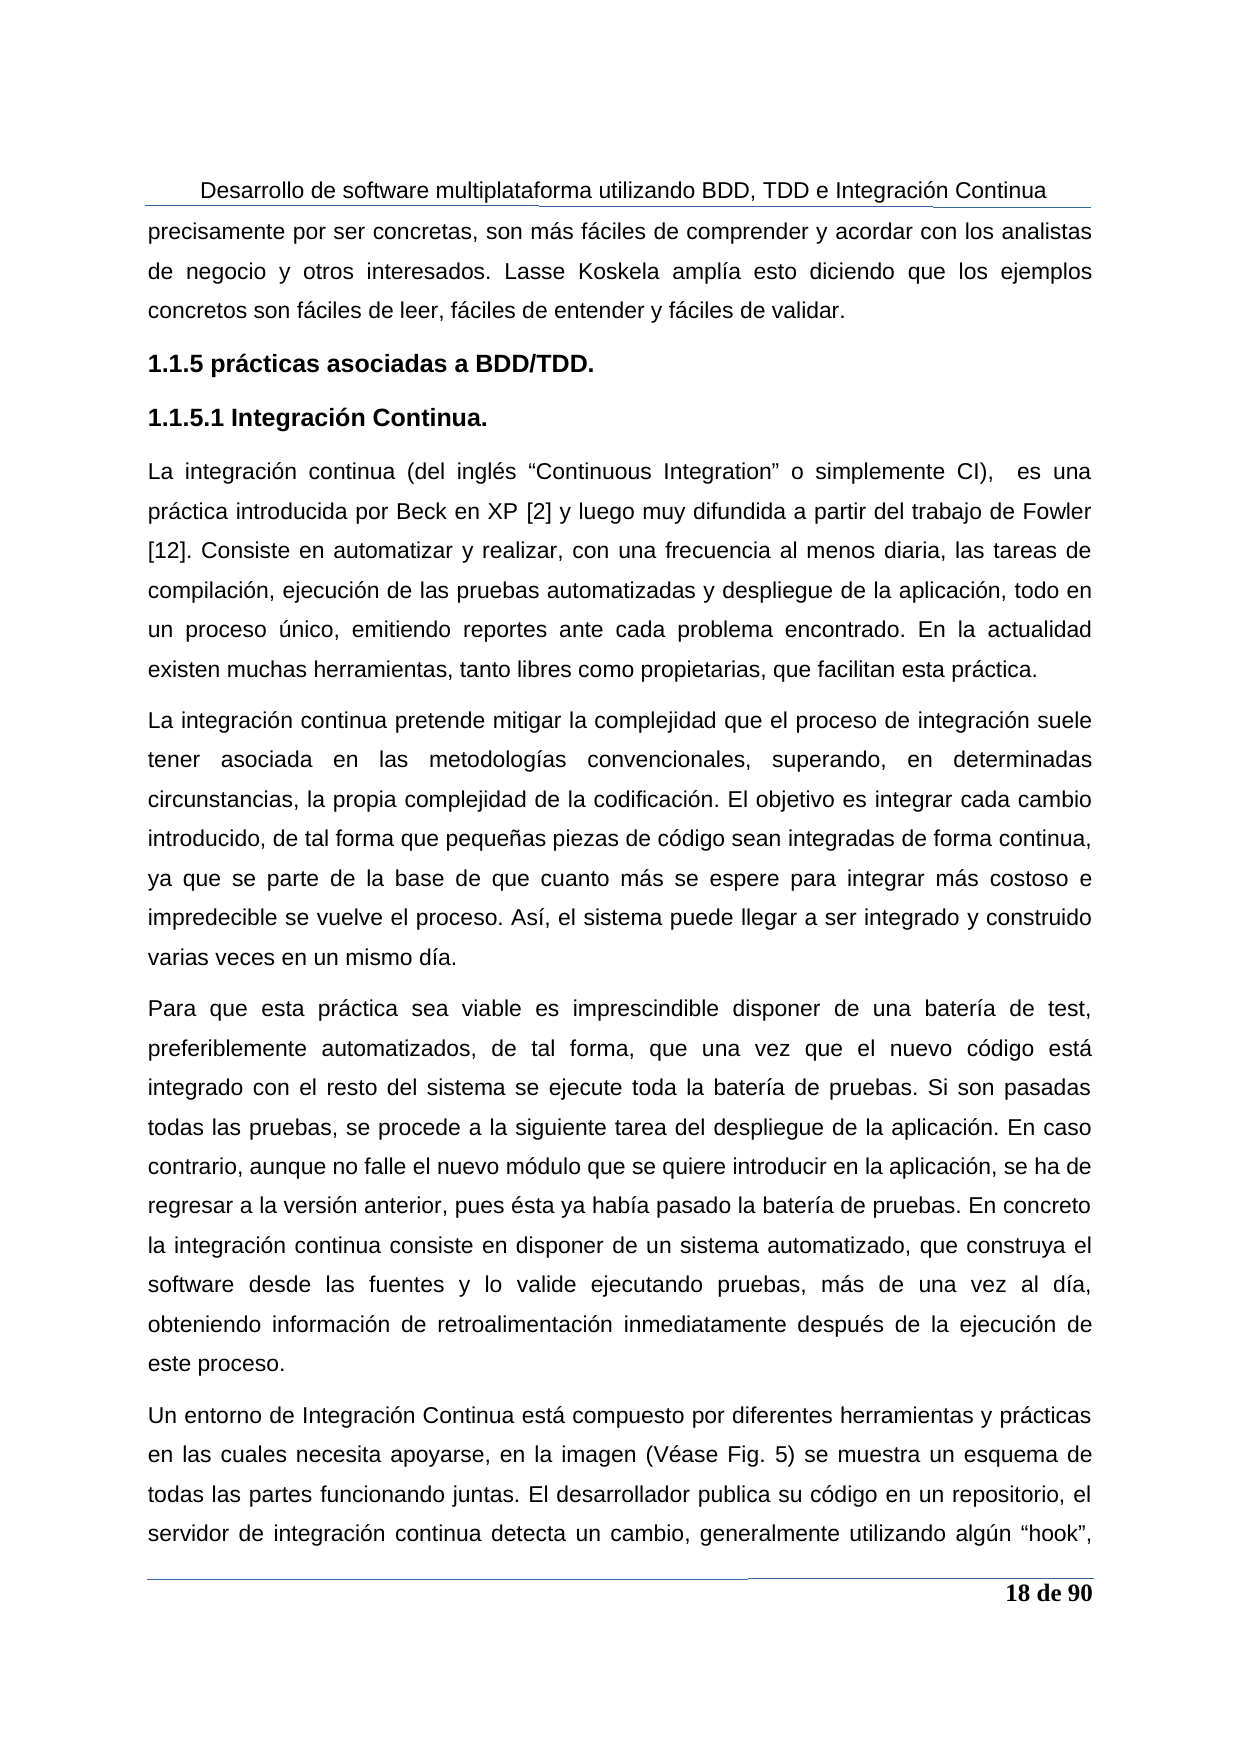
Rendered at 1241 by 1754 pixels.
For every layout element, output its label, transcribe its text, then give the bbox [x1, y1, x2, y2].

text precisamente por ser concretas, son más fáciles de comprender y acordar con los analistas de negocio y otros interesados. Lasse Koskela amplía esto diciendo que los ejemplos concretos son fáciles de leer, fáciles de entender y fáciles de validar. [148, 218, 1093, 324]
text Un entorno de Integración Continua está compuesto por diferentes herramientas y prácticas en las cuales necesita apoyarse, en la imagen (Véase Fig. 5) se muestra un esquema de todas las partes funcionando juntas. El desarrollador publica su código en un repositorio, el servidor de integración continua detecta un cambio, generalmente utilizando algún “hook”, [148, 1402, 1093, 1546]
text La integración continua (del inglés “Continuous Integration” o simplemente CI), es una práctica introducida por Beck en XP [2] y luego muy difundida a partir del trabajo de Fowler [12]. Consiste en automatizar y realizar, con una frecuencia al menos diaria, las tareas de compilación, ejecución de las pruebas automatizadas y despliegue de la aplicación, todo en un proceso único, emitiendo reportes ante cada problema encontrado. En la actualidad existen muchas herramientas, tanto libres como propietarias, que facilitan esta práctica. [148, 458, 1093, 682]
text 1.1.5.1 Integración Continua. [148, 403, 1093, 432]
text 1.1.5 prácticas asociadas a BDD/TDD. [148, 348, 1093, 377]
text La integración continua pretende mitigar la complejidad que el proceso de integración suele tener asociada en las metodologías convencionales, superando, en determinadas circunstancias, la propia complejidad de la codificación. El objetivo es integrar cada cambio introducido, de tal forma que pequeñas piezas de código sean integradas de forma continua, ya que se parte de la base de que cuanto más se espere para integrar más costoso e impredecible se vuelve el proceso. Así, el sistema puede llegar a ser integrado y construido varias veces en un mismo día. [148, 707, 1093, 970]
text Para que esta práctica sea viable es imprescindible disponer de una batería de test, preferiblemente automatizados, de tal forma, que una vez que el nuevo código está integrado con el resto del sistema se ejecute toda la batería de pruebas. Si son pasadas todas las pruebas, se procede a la siguiente tarea del despliegue de la aplicación. En caso contrario, aunque no falle el nuevo módulo que se quiere introducir en la aplicación, se ha de regresar a la versión anterior, pues ésta ya había pasado la batería de pruebas. En concreto la integración continua consiste en disponer de un sistema automatizado, que construya el software desde las fuentes y lo valide ejecutando pruebas, más de una vez al día, obteniendo información de retroalimentación inmediatamente después de la ejecución de este proceso. [148, 995, 1093, 1377]
